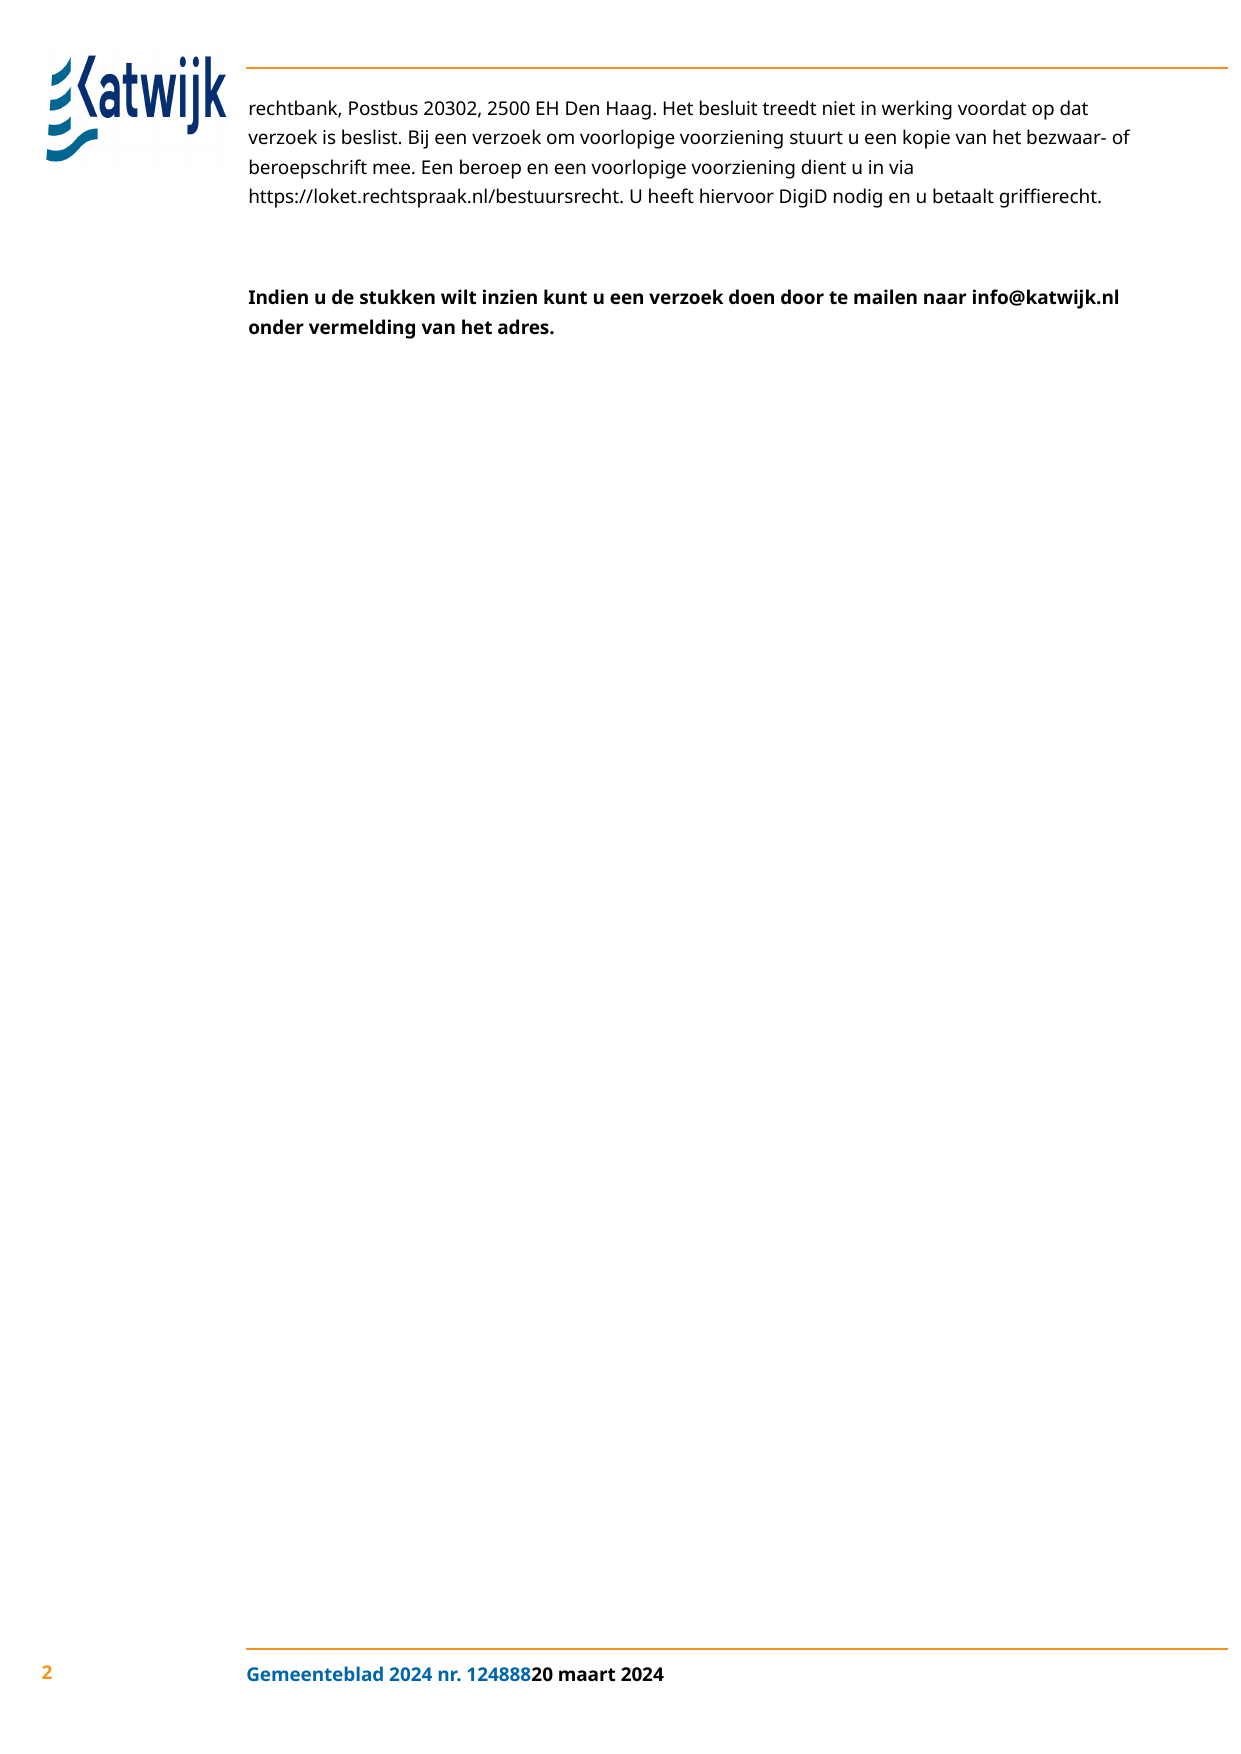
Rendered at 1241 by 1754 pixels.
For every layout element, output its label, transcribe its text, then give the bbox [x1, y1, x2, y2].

text Indien u de stukken wilt inzien kunt u een verzoek doen door te mailen naar info@katwijk.nl onder vermelding van het adres. [248, 284, 1152, 340]
picture [41, 47, 231, 172]
text rechtbank, Postbus 20302, 2500 EH Den Haag. Het besluit treedt niet in werking voordat op dat verzoek is beslist. Bij een verzoek om voorlopige voorziening stuurt u een kopie van het bezwaar- of beroepschrift mee. Een beroep en een voorlopige voorziening dient u in via https://loket.rechtspraak.nl/bestuursrecht. U heeft hiervoor DigiD nodig en u betaalt griffierecht. [248, 95, 1152, 209]
